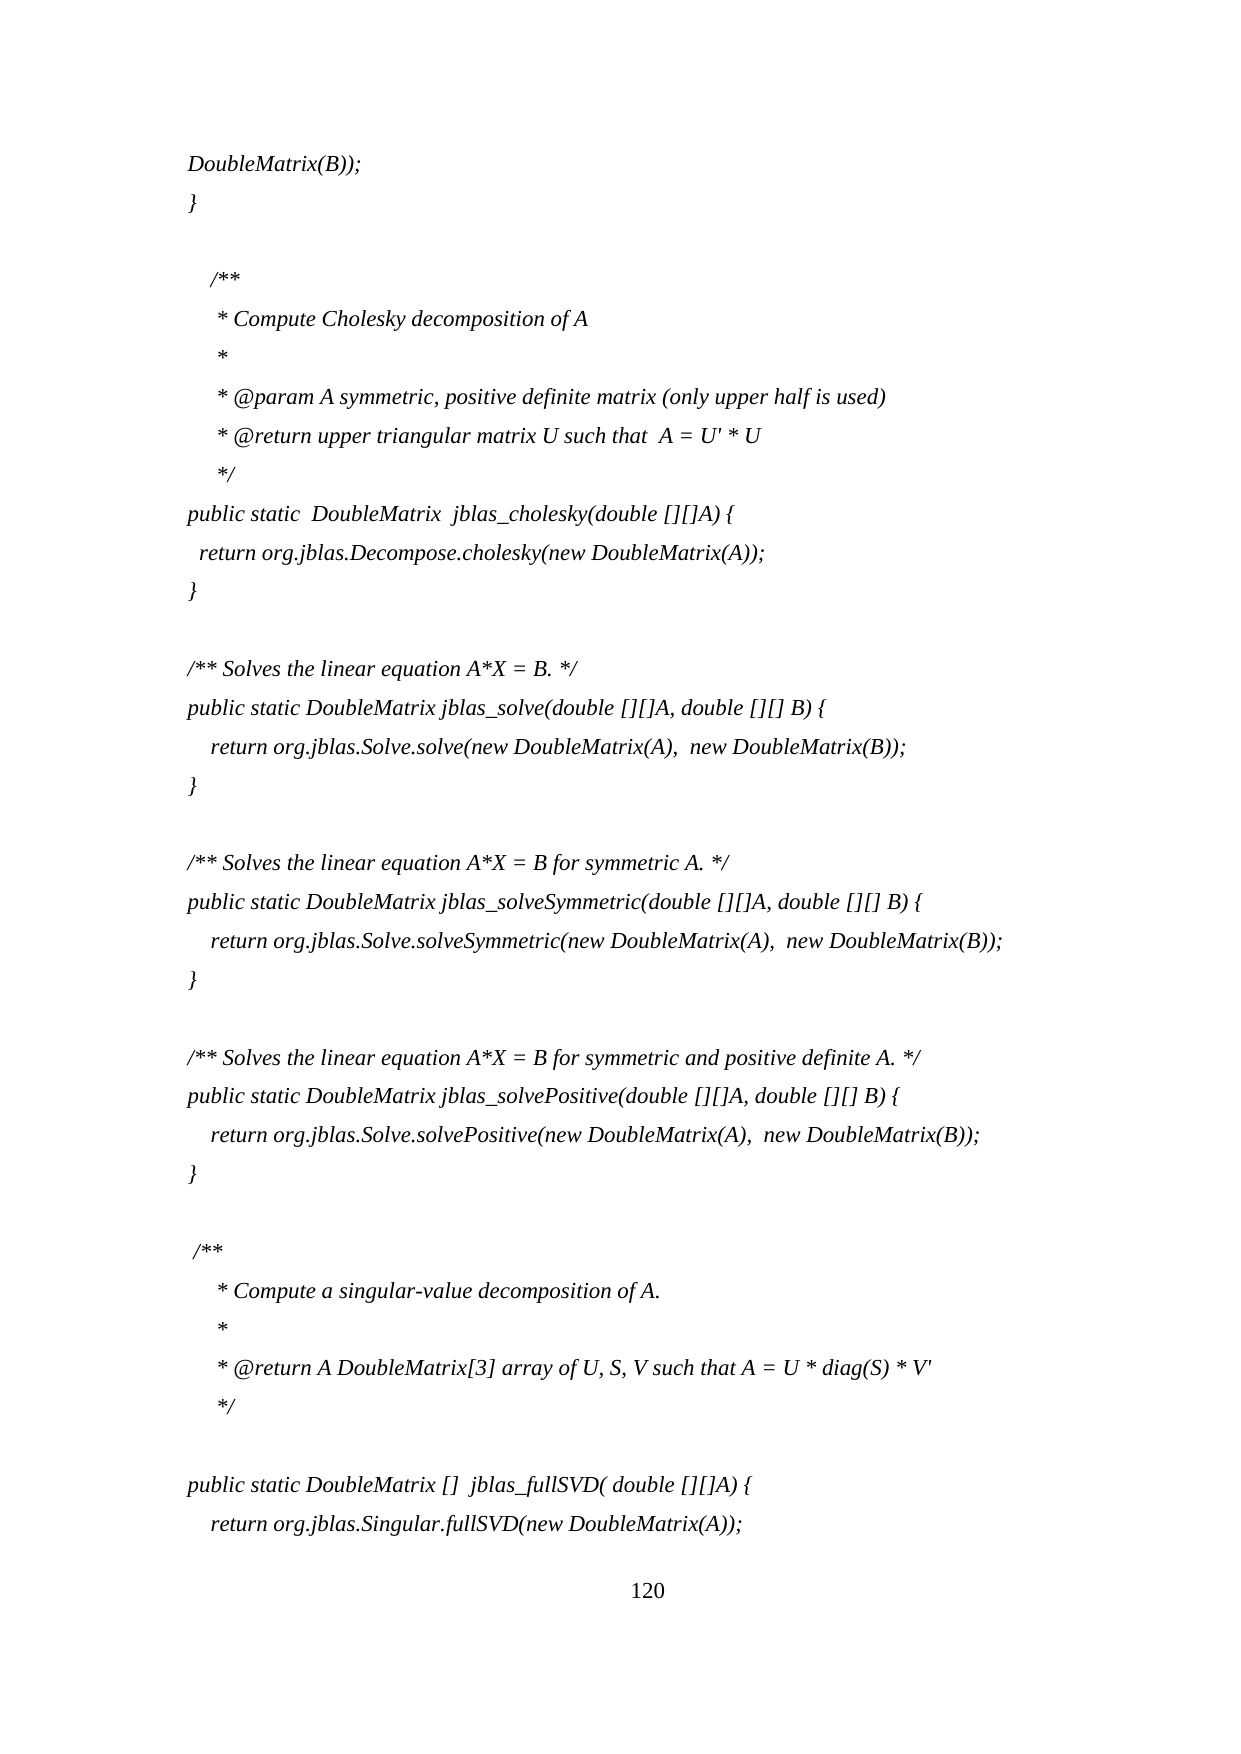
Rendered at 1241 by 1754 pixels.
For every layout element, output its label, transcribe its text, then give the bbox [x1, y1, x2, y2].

text * Compute Cholesky decomposition of A [187, 305, 1108, 332]
text return org.jblas.Decompose.cholesky(new DoubleMatrix(A)); [187, 538, 1108, 565]
text } [187, 189, 1108, 215]
text * @return A DoubleMatrix[3] array of U, S, V such that A = U * diag(S) * V' [187, 1354, 1108, 1381]
text return org.jblas.Solve.solvePositive(new DoubleMatrix(A), new DoubleMatrix(B)); [187, 1121, 1108, 1148]
text * @return upper triangular matrix U such that A = U' * U [187, 422, 1108, 448]
text * [187, 1316, 1108, 1342]
text public static DoubleMatrix jblas_solvePositive(double [][]A, double [][] B) { [187, 1082, 1108, 1109]
text */ [187, 1393, 1108, 1420]
text /** Solves the linear equation A*X = B for symmetric A. */ [187, 849, 1108, 876]
text /** Solves the linear equation A*X = B. */ [187, 655, 1108, 681]
text public static DoubleMatrix jblas_cholesky(double [][]A) { [187, 500, 1108, 526]
text public static DoubleMatrix jblas_solve(double [][]A, double [][] B) { [187, 694, 1108, 720]
text DoubleMatrix(B)); [187, 150, 1108, 176]
text public static DoubleMatrix jblas_solveSymmetric(double [][]A, double [][] B) { [187, 888, 1108, 914]
text /** [187, 267, 1108, 293]
text public static DoubleMatrix [] jblas_fullSVD( double [][]A) { [187, 1471, 1108, 1497]
text */ [187, 461, 1108, 487]
text /** [187, 1238, 1108, 1264]
text return org.jblas.Singular.fullSVD(new DoubleMatrix(A)); [187, 1510, 1108, 1536]
text /** Solves the linear equation A*X = B for symmetric and positive definite A. */ [187, 1044, 1108, 1070]
text * [187, 344, 1108, 371]
text return org.jblas.Solve.solveSymmetric(new DoubleMatrix(A), new DoubleMatrix(B)); [187, 927, 1108, 953]
text } [187, 966, 1108, 992]
text } [187, 772, 1108, 798]
text * @param A symmetric, positive definite matrix (only upper half is used) [187, 383, 1108, 409]
text } [187, 1160, 1108, 1187]
text } [187, 577, 1108, 604]
text return org.jblas.Solve.solve(new DoubleMatrix(A), new DoubleMatrix(B)); [187, 733, 1108, 759]
text * Compute a singular-value decomposition of A. [187, 1277, 1108, 1303]
